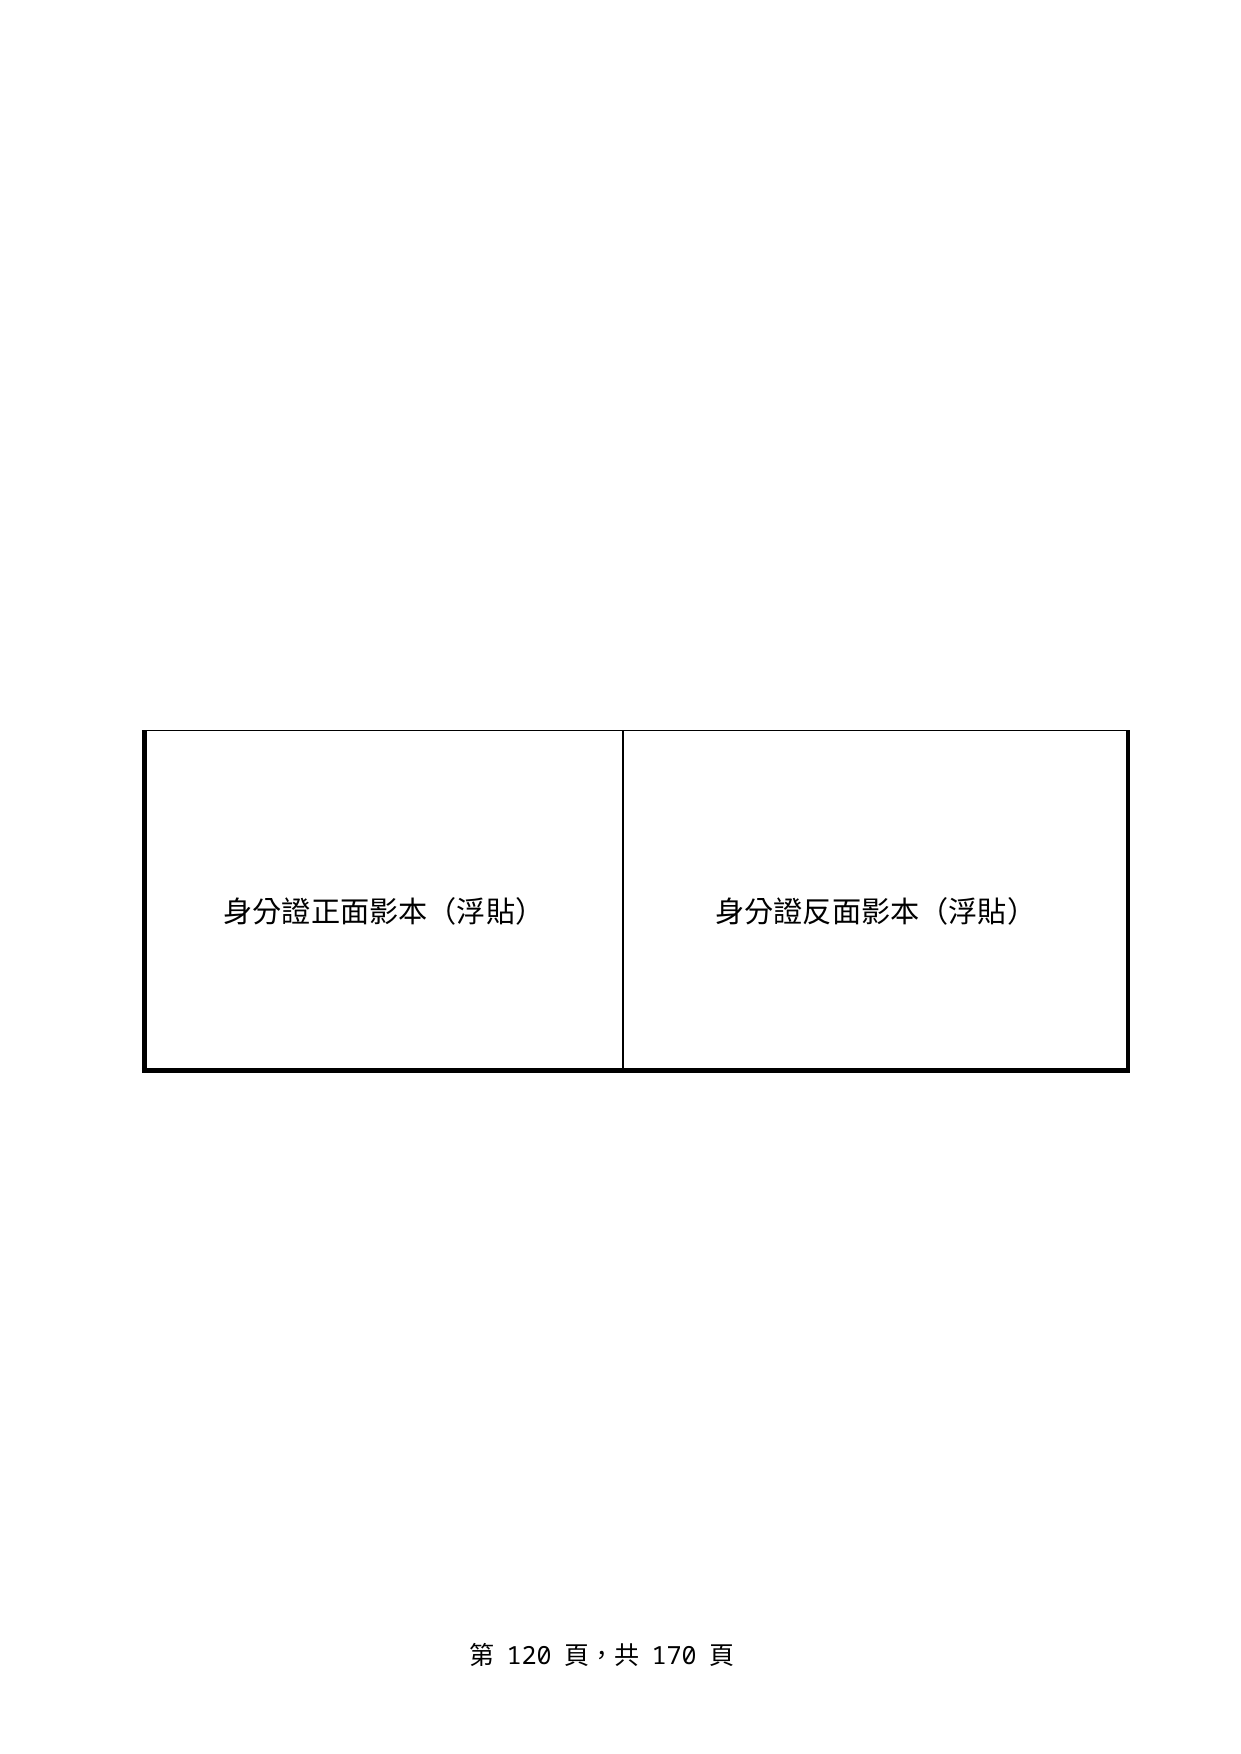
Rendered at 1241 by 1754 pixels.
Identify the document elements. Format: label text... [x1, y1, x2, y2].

table_cell 身分證反面影本（浮貼） [624, 731, 1126, 1068]
table_cell 身分證正面影本（浮貼） [147, 731, 622, 1068]
